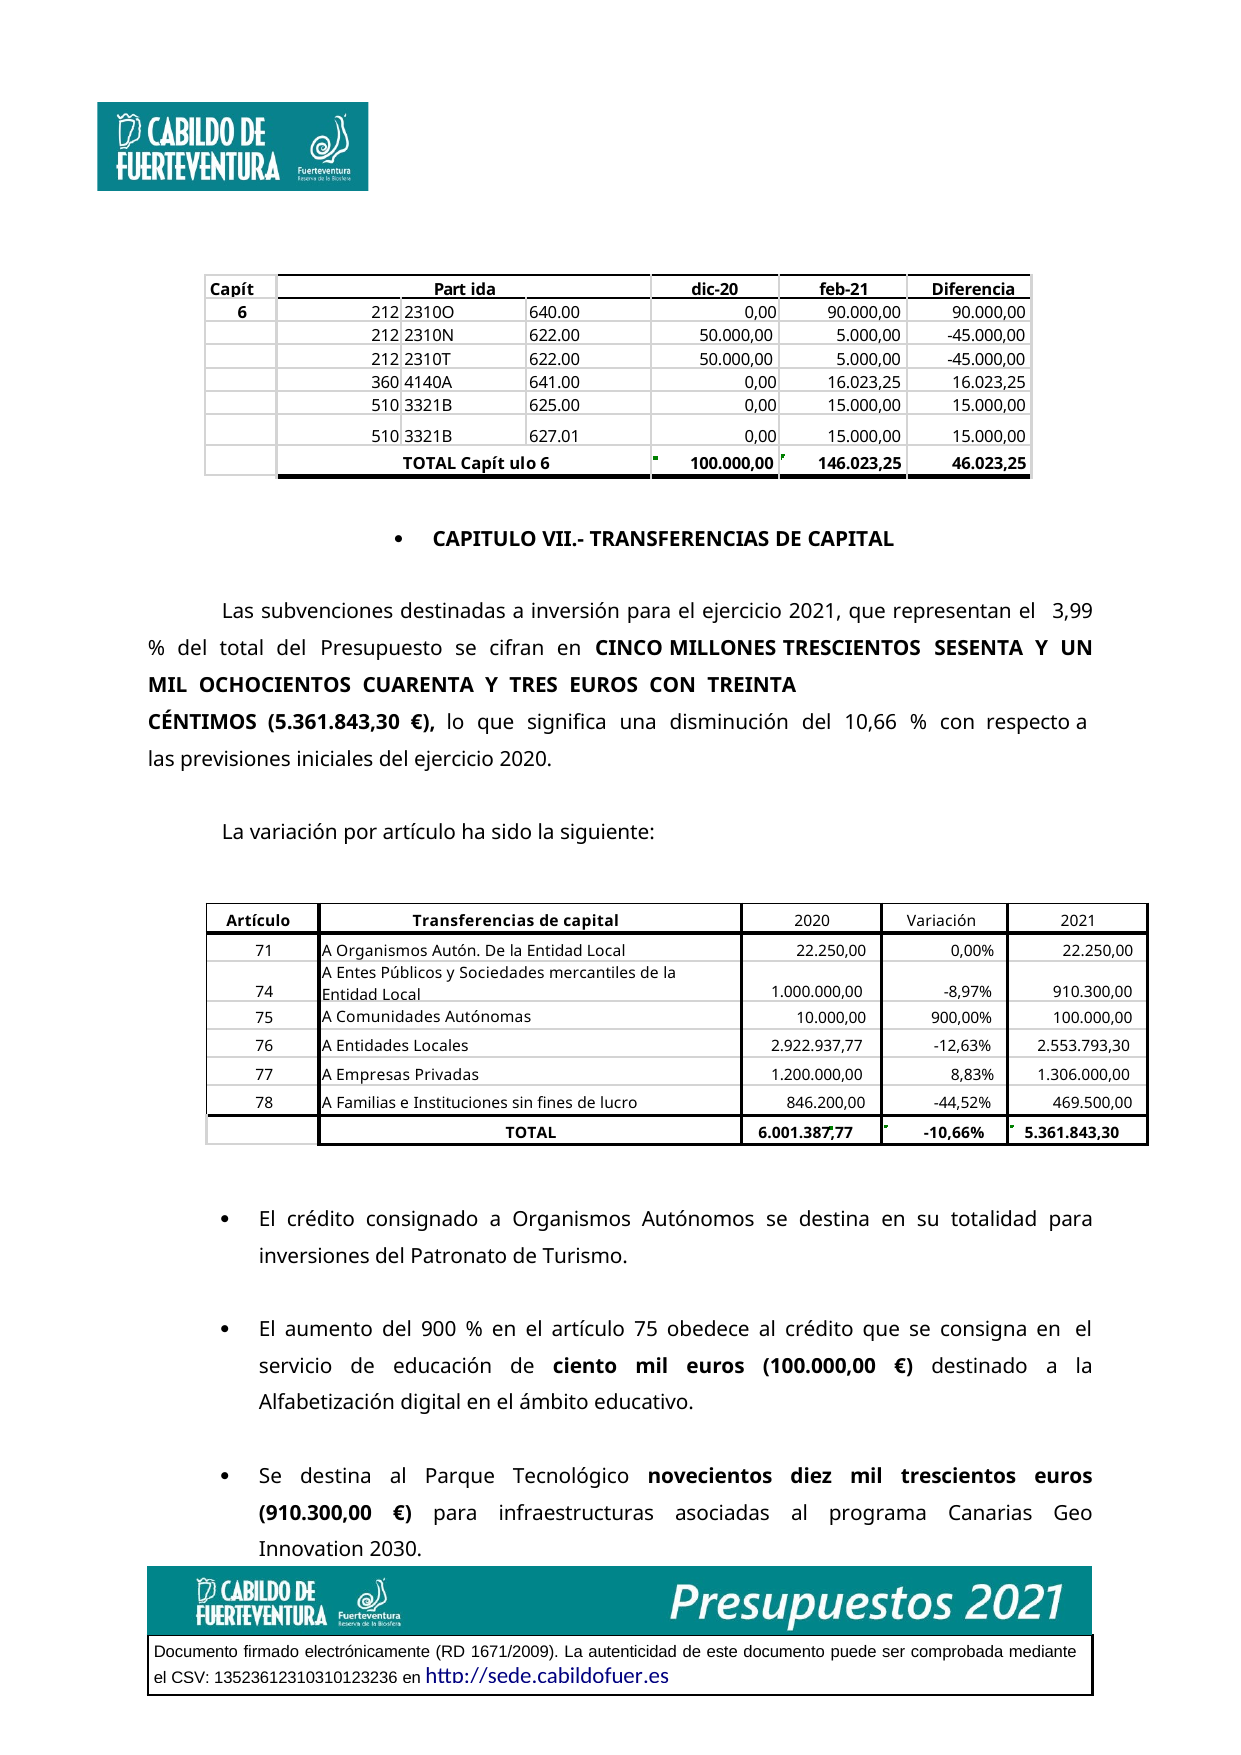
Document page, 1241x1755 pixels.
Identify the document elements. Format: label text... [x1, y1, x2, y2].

table_cell [206, 369, 275, 390]
table_cell 8,83% [883, 1058, 1006, 1084]
table_cell TOTAL [321, 1117, 740, 1143]
table_cell 0,00% [883, 935, 1006, 960]
table_cell 1.200.000,00 [743, 1058, 880, 1084]
table_cell 360 [278, 369, 400, 390]
table_cell 625.00 [527, 392, 650, 413]
table_header Diferencia [908, 276, 1030, 297]
table_cell 212 [278, 322, 400, 343]
table_cell 71 [207, 935, 317, 960]
table_cell 1.306.000,00 [1009, 1058, 1146, 1084]
table_cell 10.000,00 [743, 1002, 880, 1028]
table_cell [206, 415, 275, 444]
table_cell -12,63% [883, 1030, 1006, 1056]
table_cell 5.361.843,30 [1009, 1117, 1146, 1143]
table_cell [206, 446, 275, 474]
table_cell 846.200,00 [743, 1086, 880, 1113]
table_cell -45.000,00 [908, 322, 1030, 343]
table_cell 212 [278, 299, 400, 320]
table_header 2020 [743, 904, 880, 931]
table_header 2021 [1009, 904, 1146, 931]
table_cell 5.000,00 [780, 345, 906, 367]
table_cell 16.023,25 [908, 369, 1030, 390]
table_cell 50.000,00 [652, 322, 778, 343]
table_cell 77 [207, 1058, 317, 1084]
table_cell 16.023,25 [780, 369, 906, 390]
table_cell 212 [278, 345, 400, 367]
table_cell 46.023,25 [908, 446, 1030, 474]
list CAPITULO VII.- TRANSFERENCIAS DE CAPITAL [395, 524, 1161, 553]
table_cell 6.001.387,77 [743, 1117, 880, 1143]
table_header Part ida [278, 276, 650, 297]
table_cell -45.000,00 [908, 345, 1030, 367]
table_cell 2310O [402, 299, 525, 320]
table_cell 0,00 [652, 415, 778, 444]
table_cell A Entidades Locales [321, 1030, 740, 1056]
table_cell 90.000,00 [780, 299, 906, 320]
table_cell 2310N [402, 322, 525, 343]
table_cell 15.000,00 [780, 392, 906, 413]
table_cell A Organismos Autón. De la Entidad Local [321, 935, 740, 960]
table_cell 469.500,00 [1009, 1086, 1146, 1113]
list El aumento del 900 % en el artículo 75 obedece al crédito que se consigna en el servicio de educación de ciento mil euros (100.000,00 €) destinado a la Alfabetización digital en el ámbito educativo. [221, 1314, 1093, 1416]
table_cell 2310T [402, 345, 525, 367]
table_cell 910.300,00 [1009, 962, 1146, 999]
text Las subvenciones destinadas a inversión para el ejercicio 2021, que representan el 3,99 % del total del Presupuesto se cifran en CINCO MILLONES TRESCIENTOS SESENTA Y UN MIL OCHOCIENTOS CUARENTA Y TRES EUROS CON TREINTA [148, 596, 1093, 698]
table_cell -44,52% [883, 1086, 1006, 1113]
table_cell 15.000,00 [780, 415, 906, 444]
table_cell 146.023,25 [780, 446, 906, 474]
table_cell A Familias e Instituciones sin fines de lucro [321, 1086, 740, 1113]
table_cell 510 [278, 415, 400, 444]
table_cell 15.000,00 [908, 415, 1030, 444]
table_cell 2.922.937,77 [743, 1030, 880, 1056]
table_cell 622.00 [527, 322, 650, 343]
table_cell 22.250,00 [1009, 935, 1146, 960]
table_cell 1.000.000,00 [743, 962, 880, 999]
table_cell 90.000,00 [908, 299, 1030, 320]
table_cell A Comunidades Autónomas [321, 1002, 740, 1028]
table_cell 0,00 [652, 392, 778, 413]
table_header dic-20 [652, 276, 778, 297]
table_cell 4140A [402, 369, 525, 390]
table_header feb-21 [780, 276, 906, 297]
table_cell 6 [206, 299, 275, 320]
table_cell 3321B [402, 392, 525, 413]
table_cell 100.000,00 [1009, 1002, 1146, 1028]
table_cell 100.000,00 [652, 446, 778, 474]
table_cell 78 [207, 1086, 317, 1113]
table_cell 50.000,00 [652, 345, 778, 367]
table_cell 22.250,00 [743, 935, 880, 960]
table_cell [206, 345, 275, 367]
table_cell 0,00 [652, 369, 778, 390]
table_cell 627.01 [527, 415, 650, 444]
table_cell 900,00% [883, 1002, 1006, 1028]
table_cell 3321B [402, 415, 525, 444]
table_header Transferencias de capital [321, 904, 740, 931]
table_header Capít ulo [206, 276, 275, 297]
table_cell A Entes Públicos y Sociedades mercantiles de la Entidad Local [321, 962, 740, 999]
list El crédito consignado a Organismos Autónomos se destina en su totalidad para inversiones del Patronato de Turismo. [221, 1204, 1093, 1269]
table_cell [206, 322, 275, 343]
table_cell [206, 392, 275, 413]
table_cell [208, 1117, 317, 1143]
table_cell 75 [207, 1002, 317, 1028]
table_cell 640.00 [527, 299, 650, 320]
table_cell TOTAL Capít ulo 6 [278, 446, 650, 474]
table_cell -8,97% [883, 962, 1006, 999]
table_cell -10,66% [883, 1117, 1006, 1143]
list Se destina al Parque Tecnológico novecientos diez mil trescientos euros (910.300,00 €) para infraestructuras asociadas al programa Canarias Geo Innovation 2030. [221, 1461, 1093, 1563]
table_cell 5.000,00 [780, 322, 906, 343]
table_cell A Empresas Privadas [321, 1058, 740, 1084]
text CÉNTIMOS (5.361.843,30 €), lo que significa una disminución del 10,66 % con respecto a las previsiones iniciales del ejercicio 2020. [148, 707, 1093, 772]
text La variación por artículo ha sido la siguiente: [222, 817, 1161, 846]
table_cell 2.553.793,30 [1009, 1030, 1146, 1056]
table_cell 622.00 [527, 345, 650, 367]
table_header Artículo [207, 904, 317, 931]
table_header Variación [883, 904, 1006, 931]
table_cell 0,00 [652, 299, 778, 320]
table_cell 641.00 [527, 369, 650, 390]
table_cell 510 [278, 392, 400, 413]
table_cell 74 [207, 962, 317, 999]
table_cell 76 [207, 1030, 317, 1056]
table_cell 15.000,00 [908, 392, 1030, 413]
